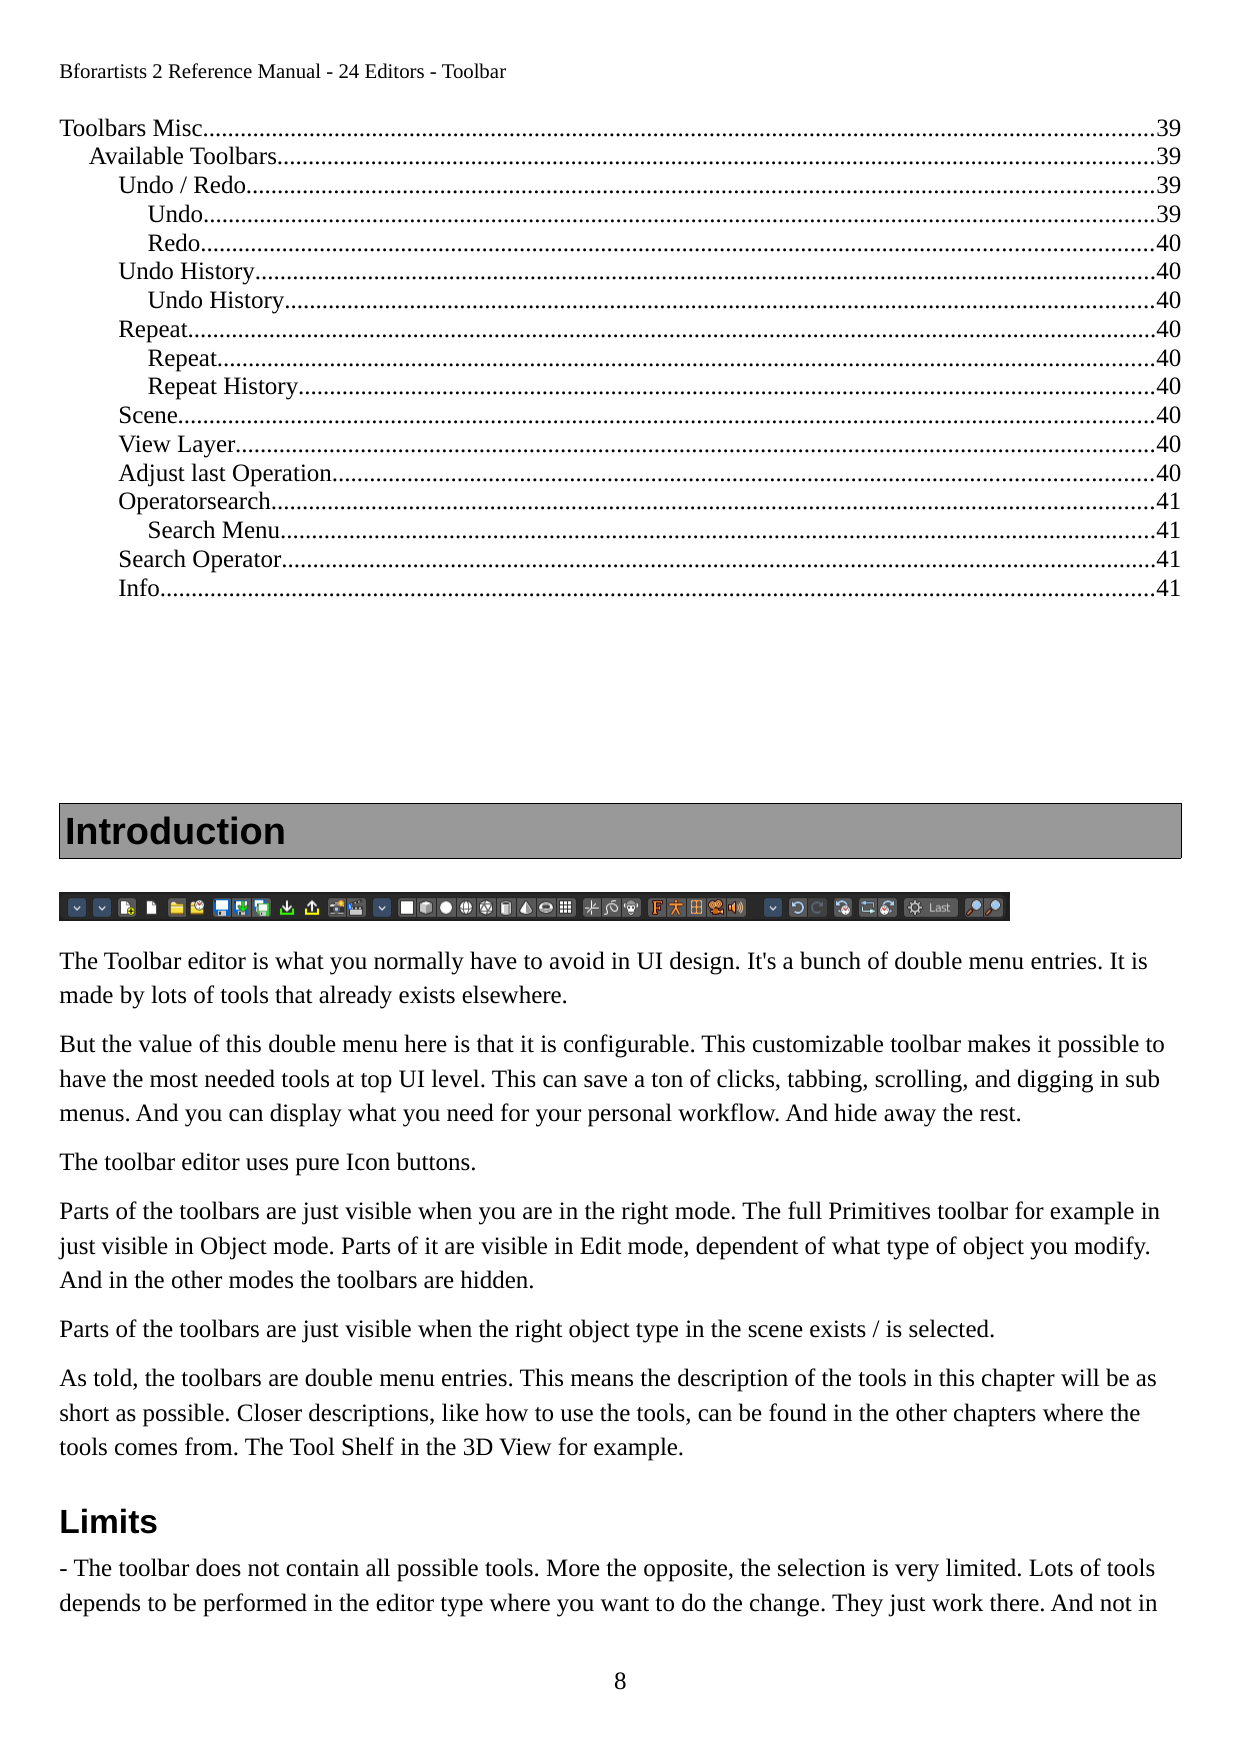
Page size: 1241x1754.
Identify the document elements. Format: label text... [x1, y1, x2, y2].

text Undo History 40 [118, 256, 1181, 285]
table_header Introduction [60, 804, 1181, 858]
picture [59, 892, 1010, 921]
text Redo 40 [147, 228, 1181, 256]
text The toolbar editor uses pure Icon buttons. [59, 1147, 1181, 1176]
text Search Operator 41 [118, 544, 1181, 573]
text Repeat 40 [118, 314, 1181, 343]
text But the value of this double menu here is that it is configurable. This customizable toolbar makes it possible to have the most needed tools at top UI level. This can save a ton of clicks, tabbing, scrolling, and digging in sub menus. And you can display what you need for your personal workflow. And hide away the rest. [59, 1029, 1181, 1127]
text Repeat History 40 [147, 371, 1181, 400]
text Parts of the toolbars are just visible when you are in the right mode. The full Primitives toolbar for example in just visible in Object mode. Parts of it are visible in Edit mode, dependent of what type of object you modify. And in the other modes the toolbars are hidden. [59, 1196, 1181, 1294]
text Search Menu 41 [147, 515, 1181, 544]
text Operatorsearch 41 [118, 486, 1181, 515]
subtitle Limits [59, 1502, 1181, 1541]
text The Toolbar editor is what you normally have to avoid in UI design. It's a bunch of double menu entries. It is made by lots of tools that already exists elsewhere. [59, 946, 1181, 1009]
text View Layer 40 [118, 429, 1181, 458]
text Undo / Redo 39 [118, 170, 1181, 199]
text Undo 39 [147, 199, 1181, 228]
text Available Toolbars 39 [88, 141, 1181, 170]
text Repeat 40 [147, 343, 1181, 371]
text As told, the toolbars are double menu entries. This means the description of the tools in this chapter will be as short as possible. Closer descriptions, like how to use the tools, can be found in the other chapters where the tools comes from. The Tool Shelf in the 3D View for example. [59, 1363, 1181, 1461]
text Parts of the toolbars are just visible when the right object type in the scene exists / is selected. [59, 1314, 1181, 1343]
text Scene 40 [118, 400, 1181, 429]
text - The toolbar does not contain all possible tools. More the opposite, the selection is very limited. Lots of tools depends to be performed in the editor type where you want to do the change. They just work there. And not in [59, 1553, 1181, 1617]
text Undo History 40 [147, 285, 1181, 314]
text Info 41 [118, 573, 1181, 601]
text Toolbars Misc 39 [59, 113, 1181, 141]
text Adjust last Operation 40 [118, 458, 1181, 486]
